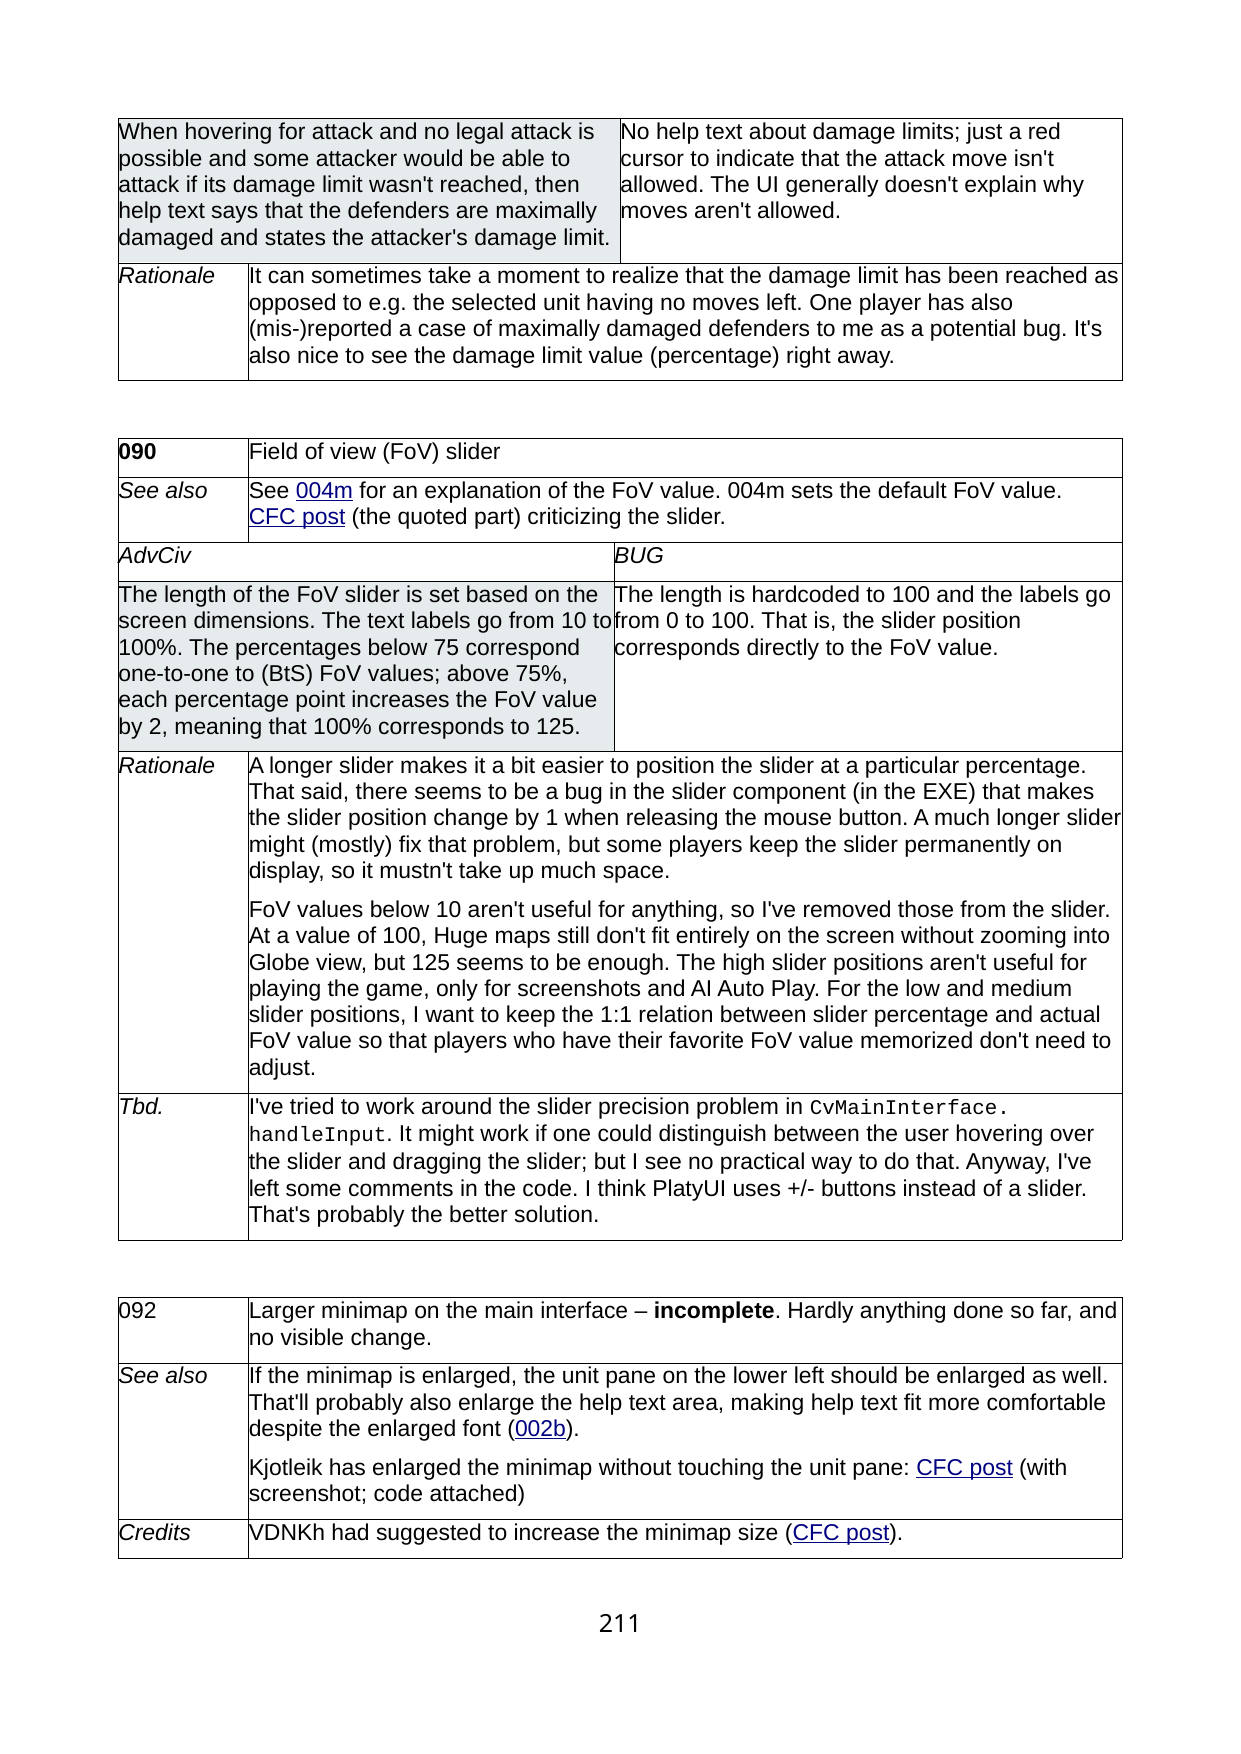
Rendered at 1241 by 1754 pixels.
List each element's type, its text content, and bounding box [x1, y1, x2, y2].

table_header 092 [119, 1298, 248, 1362]
table_cell See also [119, 478, 248, 542]
table_cell I've tried to work around the slider precision problem in CvMainInterface. handleInput. It might work if one could distinguish between the user hovering over the slider and dragging the slider; but I see no practical way to do that. Anyway, I've left some comments in the code. I think PlatyUI uses +/- buttons instead of a slider. That's probably the better solution. [249, 1094, 1122, 1239]
table_cell AdvCiv [119, 543, 614, 581]
table_cell The length of the FoV slider is set based on the screen dimensions. The text labels go from 10 to 100%. The percentages below 75 correspond one-to-one to (BtS) FoV values; above 75%, each percentage point increases the FoV value by 2, meaning that 100% corresponds to 125. [119, 582, 614, 751]
table_cell It can sometimes take a moment to realize that the damage limit has been reached as opposed to e.g. the selected unit having no moves left. One player has also (mis-)reported a case of maximally damaged defenders to me as a potential bug. It's also nice to see the damage limit value (percentage) right away. [249, 264, 1122, 380]
table_cell Credits [119, 1520, 248, 1558]
table_header Larger minimap on the main interface – incomplete. Hardly anything done so far, and no visible change. [249, 1298, 1122, 1362]
table_cell BUG [615, 543, 1122, 581]
table_cell No help text about damage limits; just a red cursor to indicate that the attack move isn't allowed. The UI generally doesn't explain why moves aren't allowed. [621, 119, 1122, 262]
table_cell When hovering for attack and no legal attack is possible and some attacker would be able to attack if its damage limit wasn't reached, then help text says that the defenders are maximally damaged and states the attacker's damage limit. [119, 119, 620, 262]
table_cell A longer slider makes it a bit easier to position the slider at a particular percentage. That said, there seems to be a bug in the slider component (in the EXE) that makes the slider position change by 1 when releasing the mouse button. A much longer slider might (mostly) fix that problem, but some players keep the slider permanently on display, so it mustn't take up much space. FoV values below 10 aren't useful for anything, so I've removed those from the slider. At a value of 100, Huge maps still don't fit entirely on the screen without zooming into Globe view, but 125 seems to be enough. The high slider positions aren't useful for playing the game, only for screenshots and AI Auto Play. For the low and medium slider positions, I want to keep the 1:1 relation between slider percentage and actual FoV value so that players who have their favorite FoV value memorized don't need to adjust. [249, 752, 1122, 1093]
table_cell Rationale [119, 752, 248, 1093]
table_cell Tbd. [119, 1094, 248, 1239]
table_cell Rationale [119, 264, 248, 380]
table_cell The length is hardcoded to 100 and the labels go from 0 to 100. That is, the slider position corresponds directly to the FoV value. [615, 582, 1122, 751]
table_cell See 004m for an explanation of the FoV value. 004m sets the default FoV value. CFC post (the quoted part) criticizing the slider. [249, 478, 1122, 542]
table_cell If the minimap is enlarged, the unit pane on the lower left should be enlarged as well. That'll probably also enlarge the help text area, making help text fit more comfortable despite the enlarged font (002b). Kjotleik has enlarged the minimap without touching the unit pane: CFC post (with screenshot; code attached) [249, 1364, 1122, 1519]
table_header Field of view (FoV) slider [249, 439, 1122, 477]
table_cell See also [119, 1364, 248, 1519]
table_header 090 [119, 439, 248, 477]
table_cell VDNKh had suggested to increase the minimap size (CFC post). [249, 1520, 1122, 1558]
